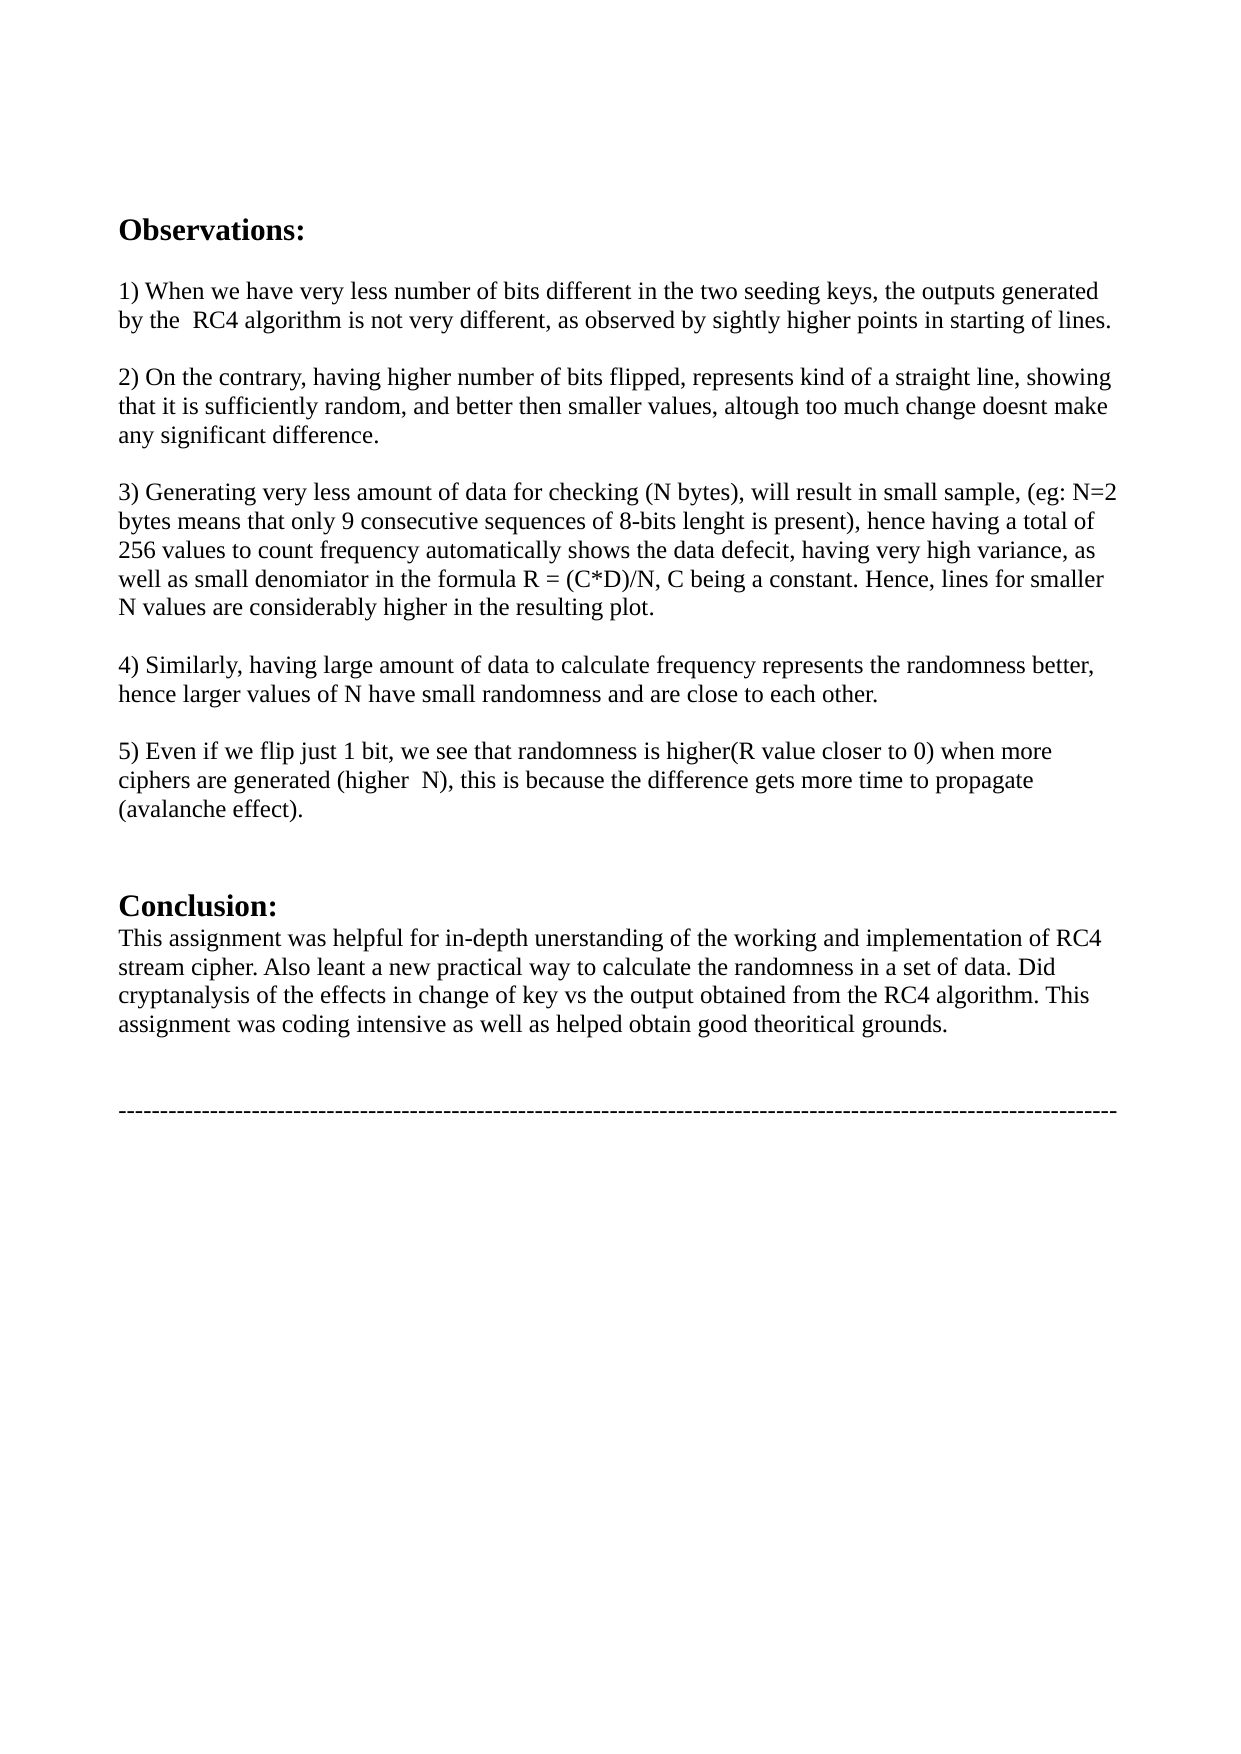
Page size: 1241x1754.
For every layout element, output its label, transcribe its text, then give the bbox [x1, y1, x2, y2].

text Observations: [118, 212, 1122, 247]
text 1) When we have very less number of bits different in the two seeding keys, the outputs generated by the RC4 algorithm is not very different, as observed by sightly higher points in starting of lines. [118, 276, 1122, 334]
text ------------------------------------------------------------------------------------------------------------------------ [118, 1096, 1122, 1124]
text 5) Even if we flip just 1 bit, we see that randomness is higher(R value closer to 0) when more ciphers are generated (higher N), this is because the difference gets more time to propagate (avalanche effect). [118, 736, 1122, 822]
text Conclusion: [118, 887, 1122, 923]
text This assignment was helpful for in-depth unerstanding of the working and implementation of RC4 stream cipher. Also leant a new practical way to calculate the randomness in a set of data. Did cryptanalysis of the effects in change of key vs the output obtained from the RC4 algorithm. This assignment was coding intensive as well as helped obtain good theoritical grounds. [118, 923, 1122, 1038]
text 2) On the contrary, having higher number of bits flipped, represents kind of a straight line, showing that it is sufficiently random, and better then smaller values, altough too much change doesnt make any significant difference. [118, 362, 1122, 449]
text 4) Similarly, having large amount of data to calculate frequency represents the randomness better, hence larger values of N have small randomness and are close to each other. [118, 650, 1122, 707]
text 3) Generating very less amount of data for checking (N bytes), will result in small sample, (eg: N=2 bytes means that only 9 consecutive sequences of 8-bits lenght is present), hence having a total of 256 values to count frequency automatically shows the data defecit, having very high variance, as well as small denomiator in the formula R = (C*D)/N, C being a constant. Hence, lines for smaller N values are considerably higher in the resulting plot. [118, 477, 1122, 621]
